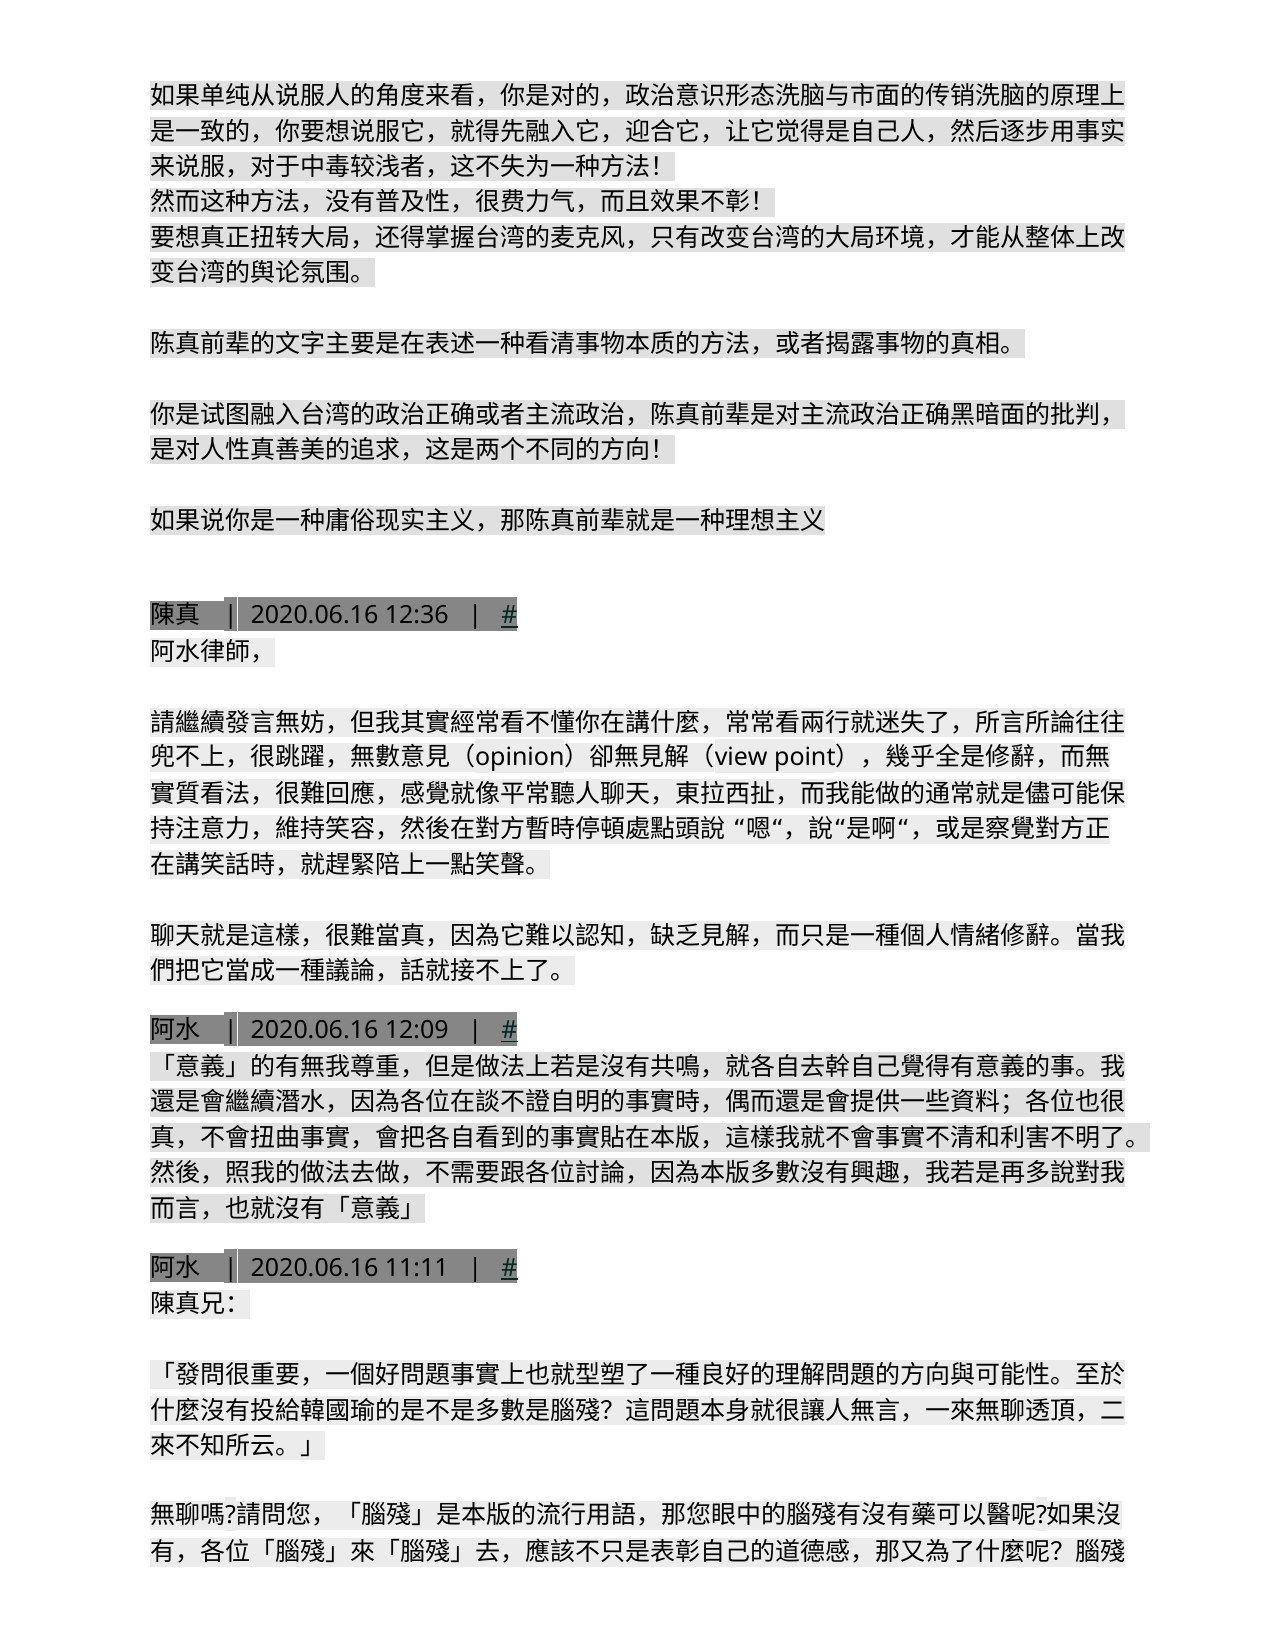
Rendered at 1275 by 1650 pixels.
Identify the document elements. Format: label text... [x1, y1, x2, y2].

text 阿水律師， 請繼續發言無妨，但我其實經常看不懂你在講什麼，常常看兩行就迷失了，所言所論往往兜不上，很跳躍，無數意見（opinion）卻無見解（view point），幾乎全是修辭，而無實質看法，很難回應，感覺就像平常聽人聊天，東拉西扯，而我能做的通常就是儘可能保持注意力，維持笑容，然後在對方暫時停頓處點頭說 “嗯“，說“是啊“，或是察覺對方正在講笑話時，就趕緊陪上一點笑聲。 聊天就是這樣，很難當真，因為它難以認知，缺乏見解，而只是一種個人情緒修辭。當我們把它當成一種議論，話就接不上了。 [150, 631, 1125, 985]
text 陳真兄： 「發問很重要，一個好問題事實上也就型塑了一種良好的理解問題的方向與可能性。至於什麼沒有投給韓國瑜的是不是多數是腦殘？這問題本身就很讓人無言，一來無聊透頂，二來不知所云。」 無聊嗎?請問您，「腦殘」是本版的流行用語，那您眼中的腦殘有沒有藥可以醫呢?如果沒有，各位「腦殘」來「腦殘」去，應該不只是表彰自己的道德感，那又為了什麼呢？腦殘 [150, 1283, 1125, 1567]
text 阿水 | 2020.06.16 11:11 | # [150, 1248, 1125, 1283]
text 阿水 | 2020.06.16 12:09 | # [150, 1010, 1125, 1046]
text 「意義」的有無我尊重，但是做法上若是沒有共鳴，就各自去幹自己覺得有意義的事。我還是會繼續潛水，因為各位在談不證自明的事實時，偶而還是會提供一些資料；各位也很真，不會扭曲事實，會把各自看到的事實貼在本版，這樣我就不會事實不清和利害不明了。然後，照我的做法去做，不需要跟各位討論，因為本版多數沒有興趣，我若是再多說對我而言，也就沒有「意義」 [150, 1046, 1125, 1223]
text 如果单纯从说服人的角度来看，你是对的，政治意识形态洗脑与市面的传销洗脑的原理上是一致的，你要想说服它，就得先融入它，迎合它，让它觉得是自己人，然后逐步用事实来说服，对于中毒较浅者，这不失为一种方法！ 然而这种方法，没有普及性，很费力气，而且效果不彰！ 要想真正扭转大局，还得掌握台湾的麦克风，只有改变台湾的大局环境，才能从整体上改变台湾的舆论氛围。 陈真前辈的文字主要是在表述一种看清事物本质的方法，或者揭露事物的真相。 你是试图融入台湾的政治正确或者主流政治，陈真前辈是对主流政治正确黑暗面的批判，是对人性真善美的追求，这是两个不同的方向！ 如果说你是一种庸俗现实主义，那陈真前辈就是一种理想主义 [150, 75, 1125, 571]
text 陳真 | 2020.06.16 12:36 | # [150, 596, 1125, 631]
